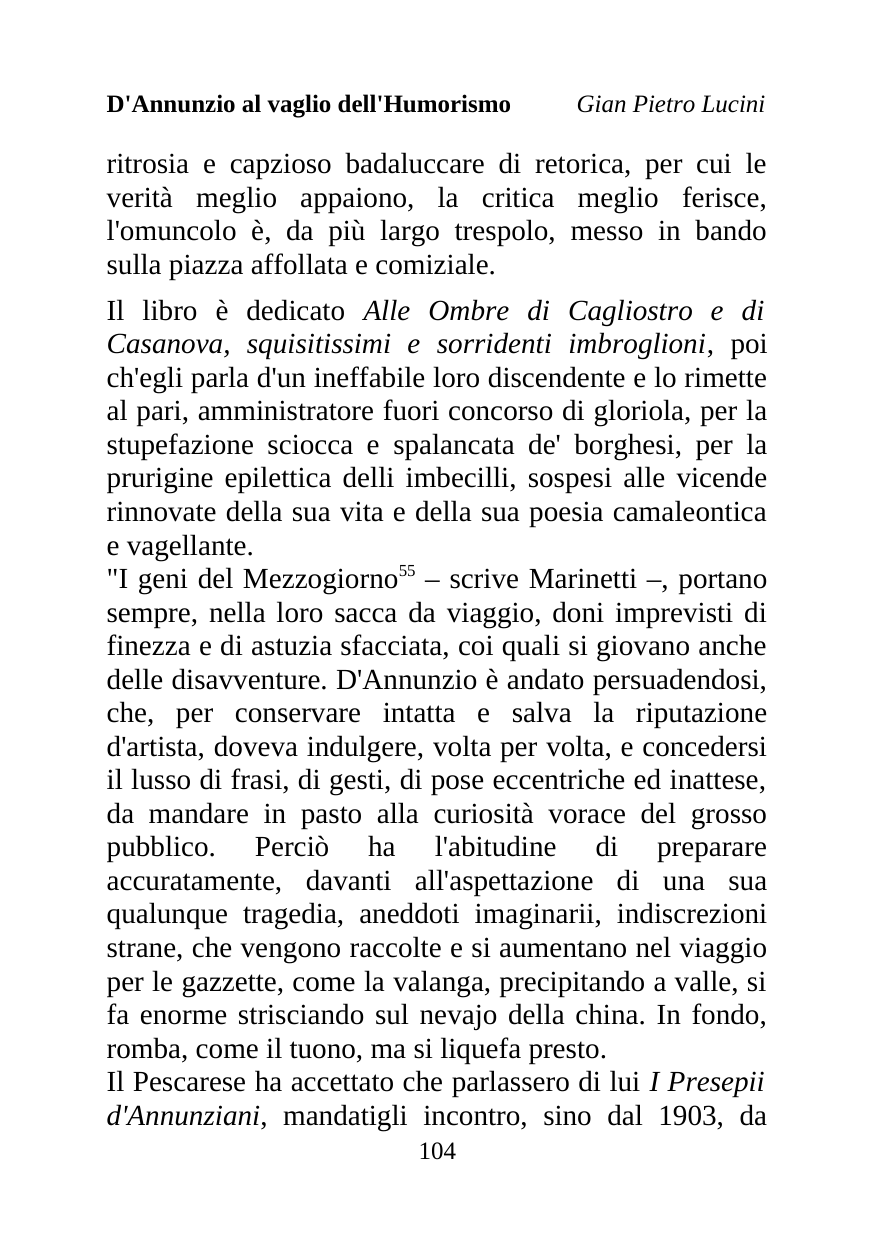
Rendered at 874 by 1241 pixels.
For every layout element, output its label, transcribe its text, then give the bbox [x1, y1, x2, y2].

text Il Pescarese ha accettato che parlassero di lui I Presepii d'Annunziani, mandatigli incontro, sino dal 1903, da [106, 1064, 768, 1131]
text ritrosia e capzioso badaluccare di retorica, per cui le verità meglio appaiono, la critica meglio ferisce, l'omuncolo è, da più largo trespolo, messo in bando sulla piazza affollata e comiziale. [106, 146, 768, 280]
text Il libro è dedicato Alle Ombre di Cagliostro e di Casanova, squisitissimi e sorridenti imbroglioni, poi ch'egli parla d'un ineffabile loro discendente e lo rimette al pari, amministratore fuori concorso di gloriola, per la stupefazione sciocca e spalancata de' borghesi, per la prurigine epilettica delli imbecilli, sospesi alle vicende rinnovate della sua vita e della sua poesia camaleontica e vagellante. [106, 293, 768, 561]
text "I geni del Mezzogiorno – scrive Marinetti –, portano sempre, nella loro sacca da viaggio, doni imprevisti di finezza e di astuzia sfacciata, coi quali si giovano anche delle disavventure. D'Annunzio è andato persuadendosi, che, per conservare intatta e salva la riputazione d'artista, doveva indulgere, volta per volta, e concedersi il lusso di frasi, di gesti, di pose eccentriche ed inattese, da mandare in pasto alla curiosità vorace del grosso pubblico. Perciò ha l'abitudine di preparare accuratamente, davanti all'aspettazione di una sua qualunque tragedia, aneddoti imaginarii, indiscrezioni strane, che vengono raccolte e si aumentano nel viaggio per le gazzette, come la valanga, precipitando a valle, si fa enorme strisciando sul nevajo della china. In fondo, romba, come il tuono, ma si liquefa presto. [106, 561, 768, 1064]
